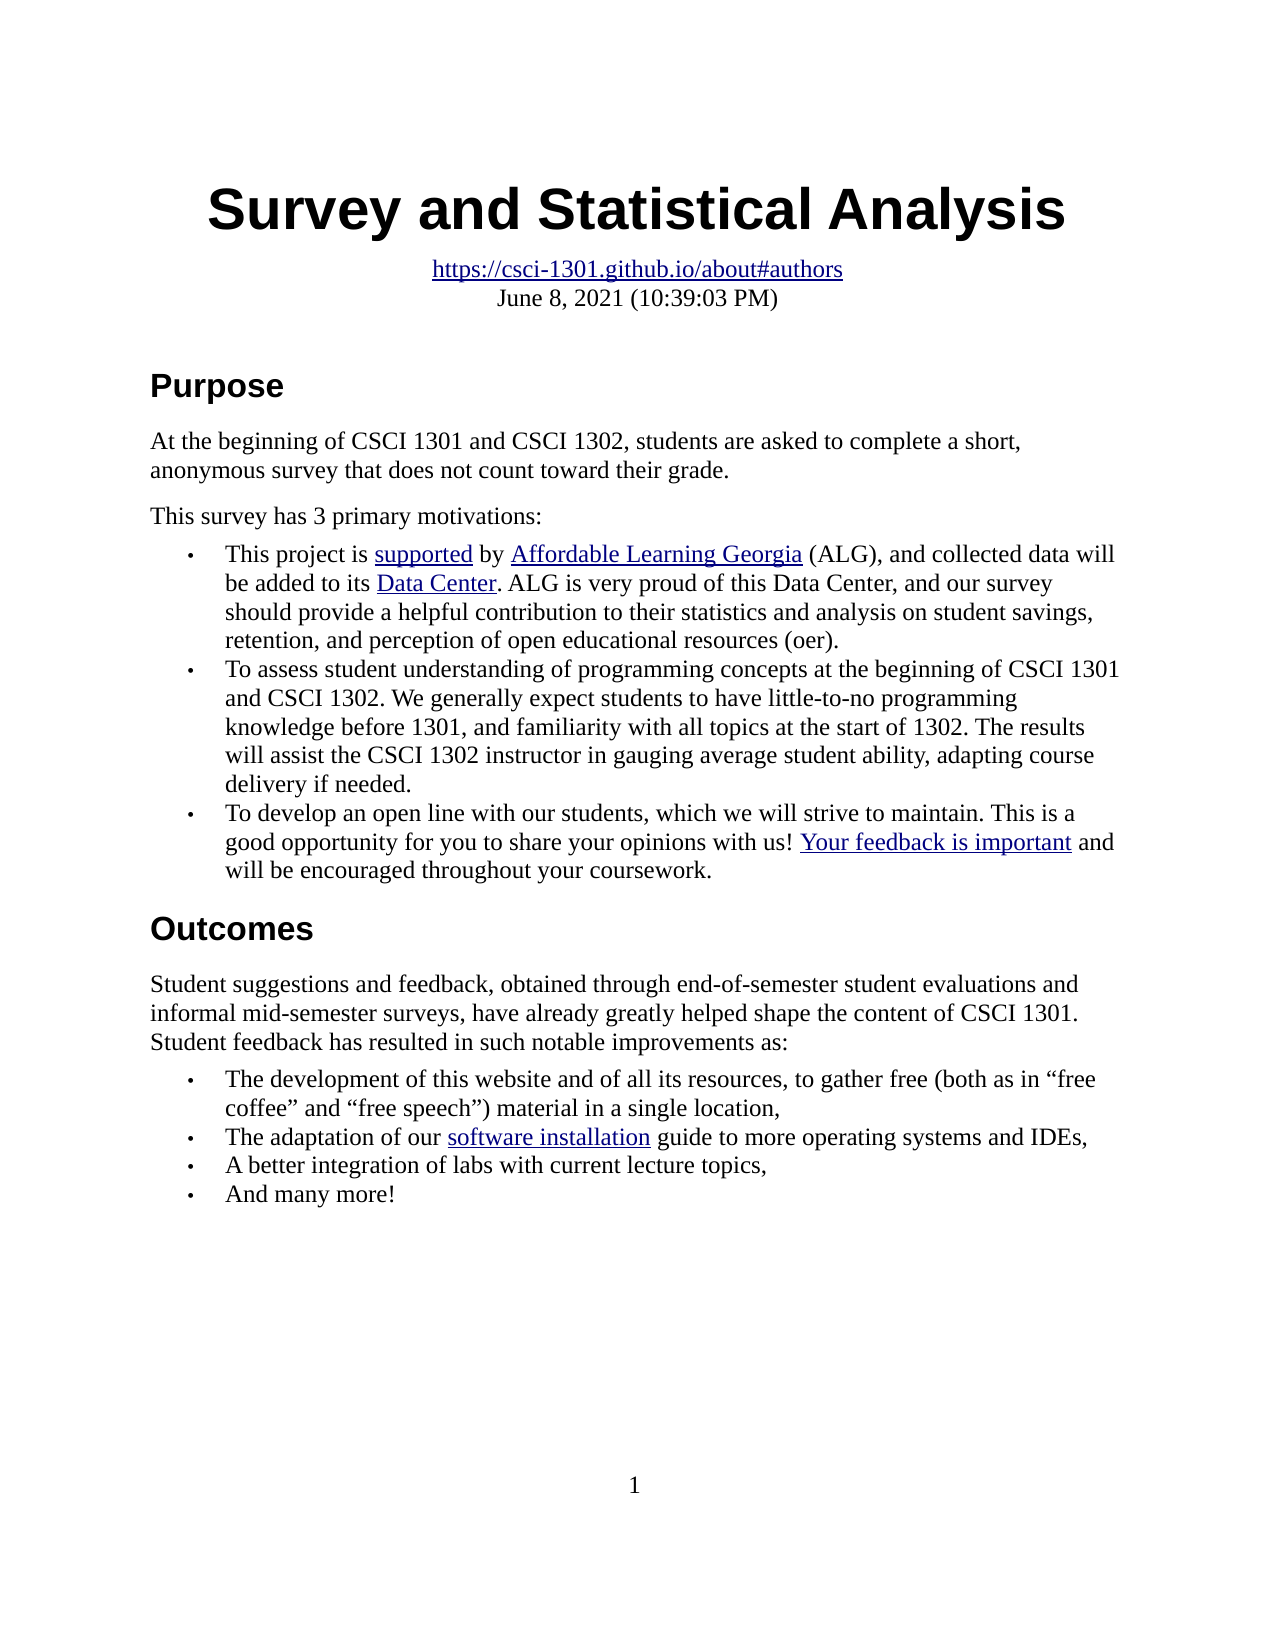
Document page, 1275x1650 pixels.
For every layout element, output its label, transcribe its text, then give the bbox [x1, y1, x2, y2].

title Survey and Statistical Analysis [150, 175, 1125, 242]
list And many more! [187, 1179, 1125, 1208]
list A better integration of labs with current lecture topics, [187, 1151, 1125, 1179]
subtitle Purpose [150, 366, 1125, 404]
text This survey has 3 primary motivations: [150, 501, 1125, 530]
list To develop an open line with our students, which we will strive to maintain. This is a good opportunity for you to share your opinions with us! Your feedback is important and will be encouraged throughout your coursework. [187, 798, 1125, 884]
text June 8, 2021 (10:39:03 PM) [150, 283, 1125, 312]
text Student suggestions and feedback, obtained through end-of-semester student evaluations and informal mid-semester surveys, have already greatly helped shape the content of CSCI 1301. Student feedback has resulted in such notable improvements as: [150, 969, 1125, 1055]
list To assess student understanding of programming concepts at the beginning of CSCI 1301 and CSCI 1302. We generally expect students to have little-to-no programming knowledge before 1301, and familiarity with all topics at the start of 1302. The results will assist the CSCI 1302 instructor in gauging average student ability, adapting course delivery if needed. [187, 654, 1125, 798]
list The development of this website and of all its resources, to gather free (both as in “free coffee” and “free speech”) material in a single location, [187, 1064, 1125, 1122]
list This project is supported by Affordable Learning Georgia (ALG), and collected data will be added to its Data Center. ALG is very proud of this Data Center, and our survey should provide a helpful contribution to their statistics and analysis on student savings, retention, and perception of open educational resources (oer). [187, 539, 1125, 654]
subtitle Outcomes [150, 909, 1125, 948]
list The adaptation of our software installation guide to more operating systems and IDEs, [187, 1122, 1125, 1151]
text At the beginning of CSCI 1301 and CSCI 1302, students are asked to complete a short, anonymous survey that does not count toward their grade. [150, 426, 1125, 483]
text https://csci-1301.github.io/about#authors [150, 254, 1125, 283]
